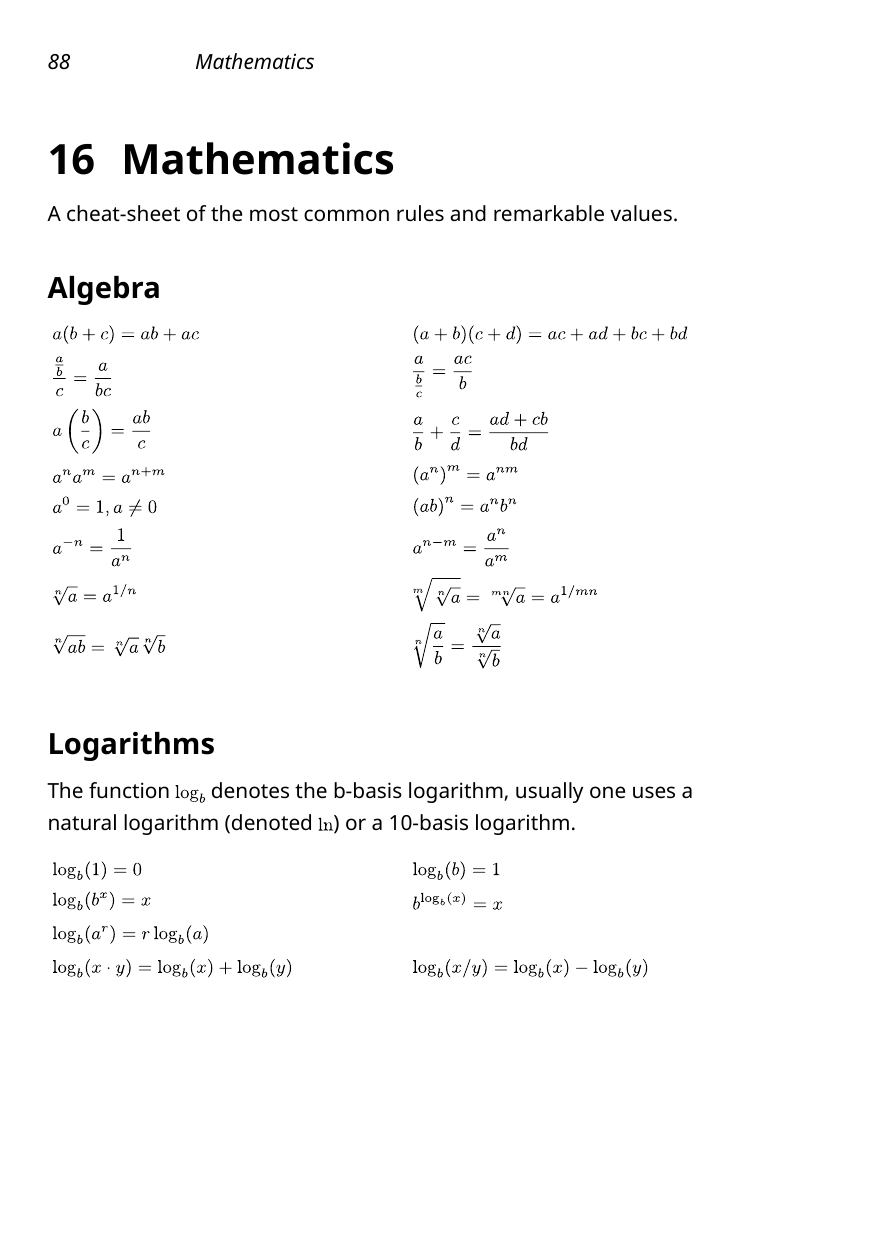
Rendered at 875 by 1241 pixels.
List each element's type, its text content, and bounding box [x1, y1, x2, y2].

table_cell [47, 886, 407, 916]
table_header [408, 856, 768, 886]
subtitle Algebra [47, 267, 768, 307]
table_cell [408, 523, 768, 572]
table_cell [47, 350, 407, 403]
table_cell [408, 916, 768, 953]
table_cell [47, 572, 407, 617]
table_cell [47, 618, 407, 674]
table_cell [408, 572, 768, 617]
subtitle Logarithms [47, 723, 768, 763]
table_cell [408, 953, 768, 983]
subtitle Mathematics [47, 130, 768, 187]
table_header [408, 320, 768, 350]
table_cell [408, 886, 768, 916]
text A cheat-sheet of the most common rules and remarkable values. [47, 199, 768, 228]
table_cell [408, 618, 768, 674]
table_cell [47, 491, 407, 523]
table_cell [408, 459, 768, 491]
table_cell [47, 403, 407, 459]
table_cell [408, 350, 768, 403]
table_cell [47, 459, 407, 491]
table_header [47, 320, 407, 350]
table_header [47, 856, 407, 886]
table_cell [408, 491, 768, 523]
text The function denotes the b-basis logarithm, usually one uses a natural logarithm (denoted ) or a 10-basis logarithm. [47, 776, 768, 837]
table_cell [408, 403, 768, 459]
table_cell [47, 916, 407, 953]
table_cell [47, 953, 407, 983]
table_cell [47, 523, 407, 572]
